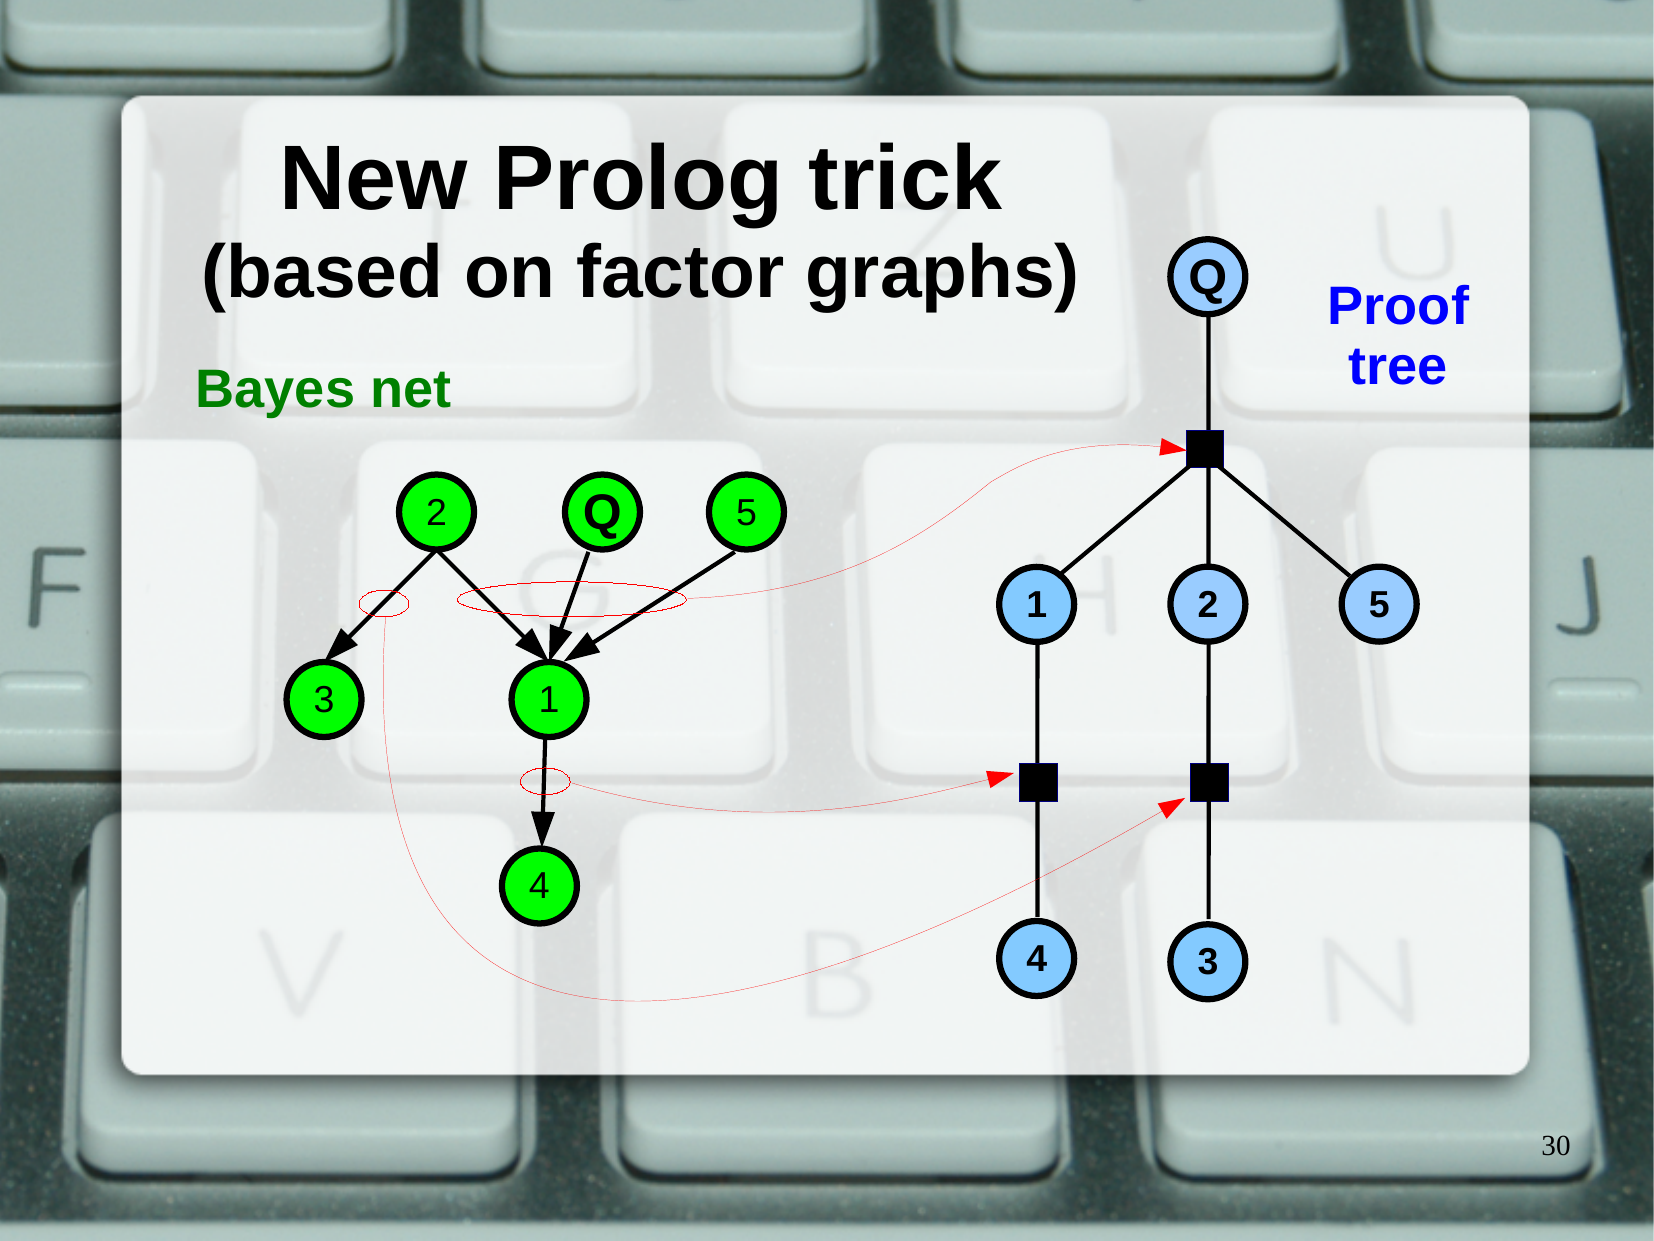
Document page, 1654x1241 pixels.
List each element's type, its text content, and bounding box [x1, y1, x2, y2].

text_box 4 [999, 920, 1075, 996]
text_box 4 [501, 848, 577, 924]
text_box 5 [1341, 566, 1417, 642]
picture [0, 0, 1654, 1241]
text_box Bayes net [153, 351, 494, 429]
text_box 1 [999, 566, 1075, 642]
text_box 3 [286, 662, 362, 738]
text_box 2 [1170, 566, 1246, 642]
text_box [1190, 763, 1229, 802]
text_box [1186, 430, 1224, 468]
text_box Q [1170, 239, 1246, 315]
text_box Q [564, 474, 640, 550]
text_box Proof tree [1287, 267, 1509, 407]
title New Prolog trick (based on factor graphs) [186, 126, 1097, 314]
text_box 3 [1170, 924, 1246, 1000]
text_box 1 [511, 662, 587, 738]
text_box 5 [708, 474, 784, 550]
text_box 2 [399, 474, 475, 550]
text_box [1019, 763, 1058, 802]
